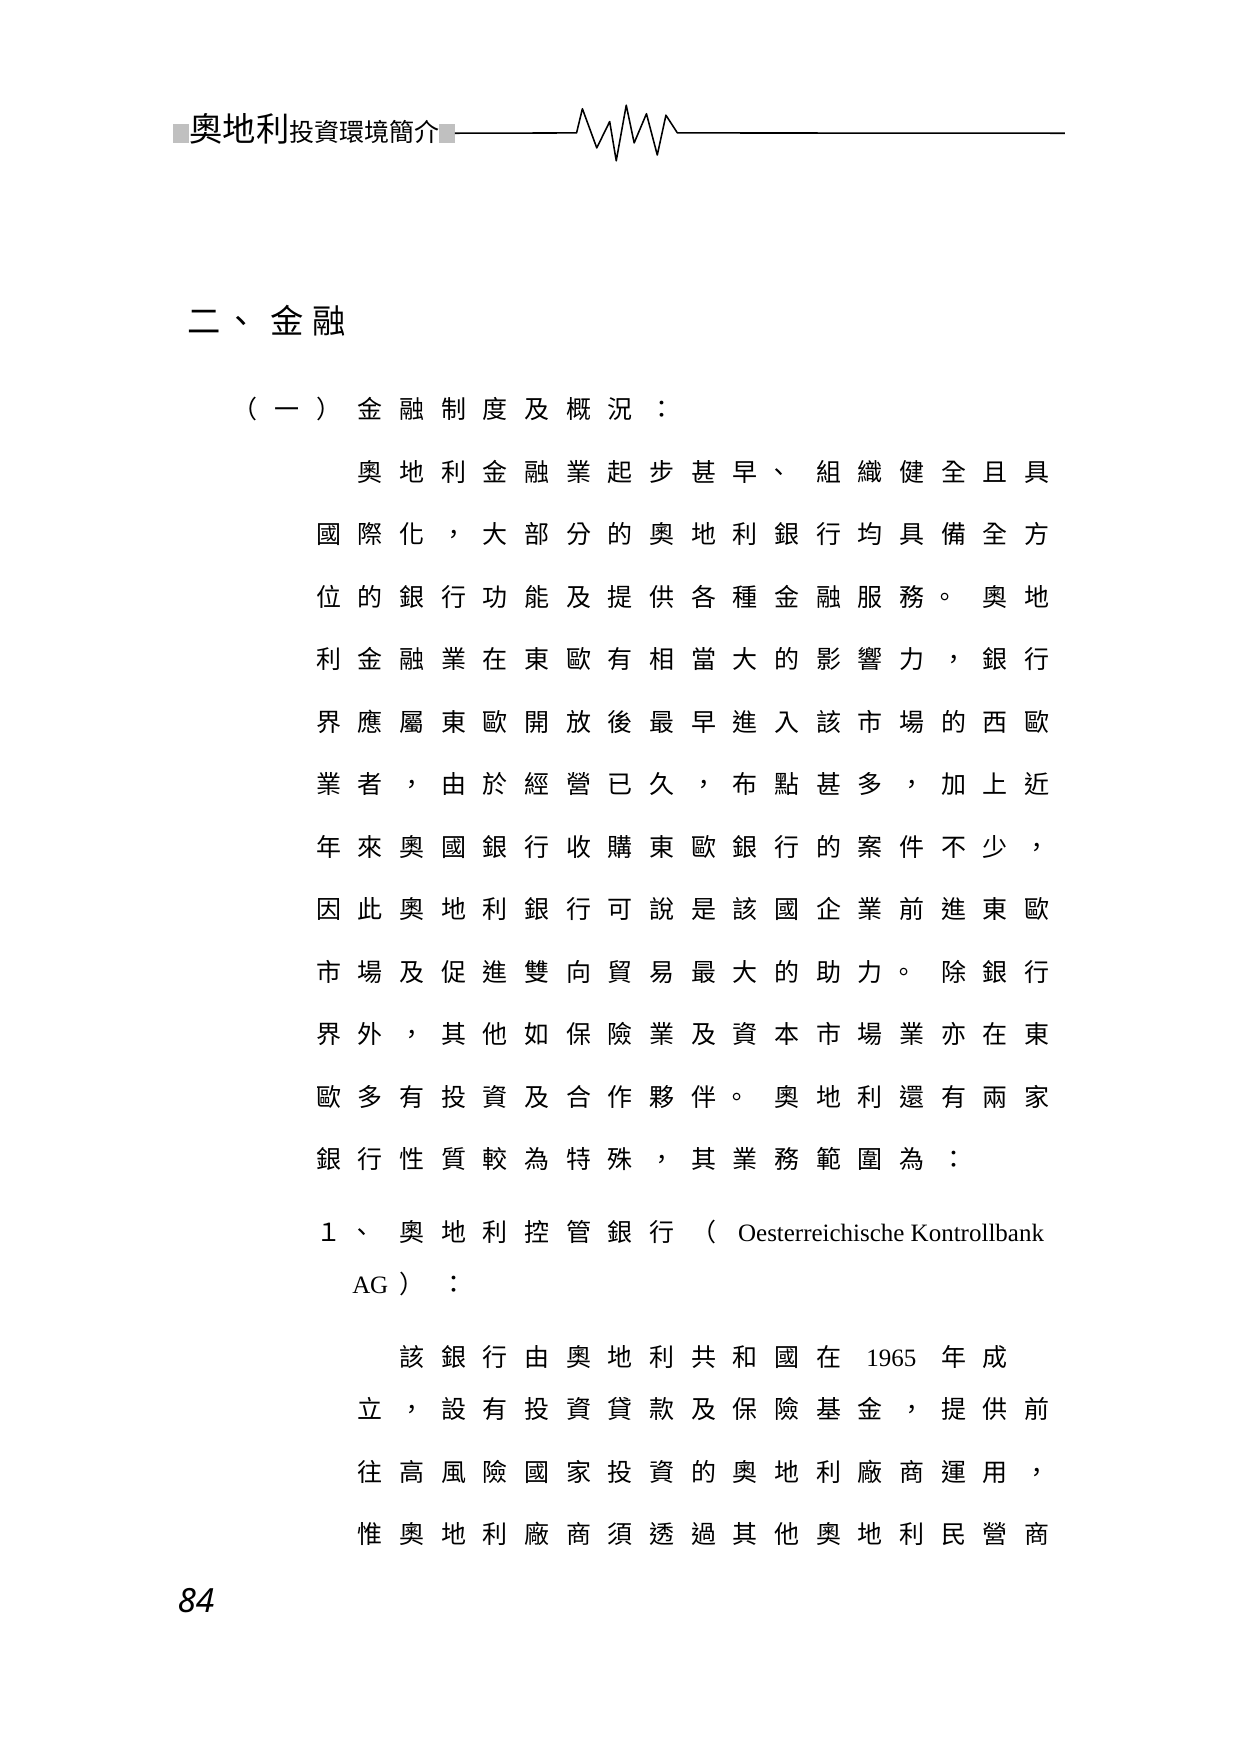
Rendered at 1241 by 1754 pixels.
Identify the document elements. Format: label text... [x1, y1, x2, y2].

text 該銀行由奧地利共和國在1965年成立，設有投資貸款及保險基金，提供前往高風險國家投資的奧地利廠商運用，惟奧地利廠商須透過其他奧地利民營商 [330, 1304, 1058, 1554]
text 奧地利金融業起步甚早、組織健全且具國際化，大部分的奧地利銀行均具備全方位的銀行功能及提供各種金融服務。奧地利金融業在東歐有相當大的影響力，銀行界應屬東歐開放後最早進入該市場的西歐業者，由於經營已久，布點甚多，加上近年來奧國銀行收購東歐銀行的案件不少，因此奧地利銀行可說是該國企業前進東歐市場及促進雙向貿易最大的助力。除銀行界外，其他如保險業及資本市場業亦在東歐多有投資及合作夥伴。奧地利還有兩家銀行性質較為特殊，其業務範圍為： [281, 429, 1058, 1179]
text 二、金融 [183, 277, 1058, 339]
text （一）金融制度及概況： [207, 366, 1058, 429]
text １、奧地利控管銀行（Oesterreichische Kontrollbank AG）： [281, 1179, 1058, 1304]
